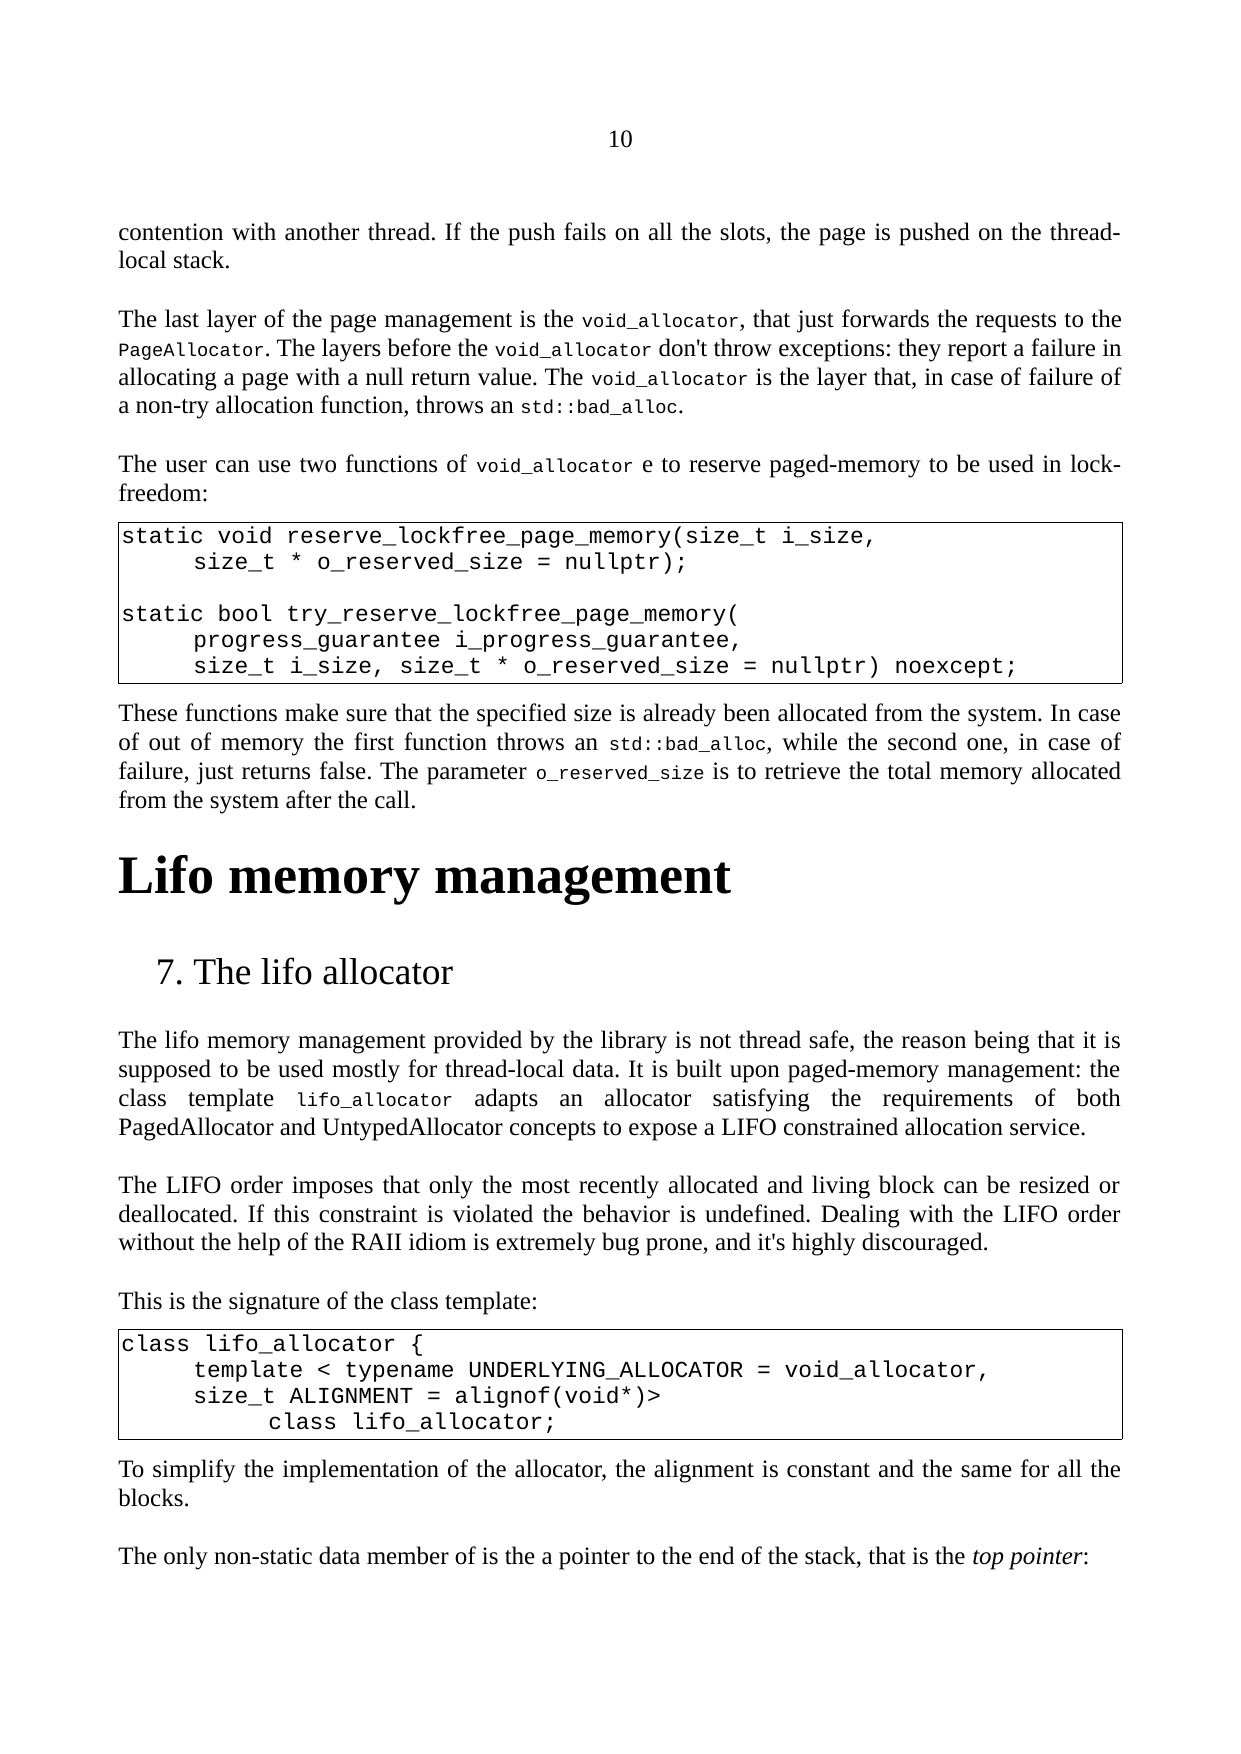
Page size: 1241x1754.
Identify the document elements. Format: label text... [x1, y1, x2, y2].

text static bool try_reserve_lockfree_page_memory( [119, 599, 1122, 625]
text contention with another thread. If the push fails on all the slots, the page is pushed on the thread-local stack. [118, 217, 1122, 274]
text size_t * o_reserved_size = nullptr); [119, 547, 1122, 576]
text The lifo memory management provided by the library is not thread safe, the reason being that it is supposed to be used mostly for thread-local data. It is built upon paged-memory management: the class template lifo_allocator adapts an allocator satisfying the requirements of both PagedAllocator and UntypedAllocator concepts to expose a LIFO constrained allocation service. [118, 1025, 1122, 1140]
text size_t ALIGNMENT = alignof(void*)> [119, 1381, 1122, 1407]
text The LIFO order imposes that only the most recently allocated and living block can be resized or deallocated. If this constraint is violated the behavior is undefined. Dealing with the LIFO order without the help of the RAII idiom is extremely bug prone, and it's highly discouraged. [118, 1170, 1122, 1256]
text static void reserve_lockfree_page_memory(size_t i_size, [119, 523, 1122, 547]
text class lifo_allocator; [119, 1407, 1122, 1439]
text The only non-static data member of is the a pointer to the end of the stack, that is the top pointer: [118, 1541, 1122, 1570]
text template < typename UNDERLYING_ALLOCATOR = void_allocator, [119, 1355, 1122, 1381]
text To simplify the implementation of the allocator, the alignment is constant and the same for all the blocks. [118, 1454, 1122, 1511]
text class lifo_allocator { [119, 1330, 1122, 1355]
text progress_guarantee i_progress_guarantee, [119, 625, 1122, 651]
text size_t i_size, size_t * o_reserved_size = nullptr) noexcept; [119, 651, 1122, 683]
text The user can use two functions of void_allocator e to reserve paged-memory to be used in lock-freedom: [118, 449, 1122, 507]
text The last layer of the page management is the void_allocator, that just forwards the requests to the PageAllocator. The layers before the void_allocator don't throw exceptions: they report a failure in allocating a page with a null return value. The void_allocator is the layer that, in case of failure of a non-try allocation function, throws an std::bad_alloc. [118, 304, 1122, 419]
subtitle Lifo memory management [118, 843, 1122, 905]
subtitle The lifo allocator [156, 949, 1122, 993]
text These functions make sure that the specified size is already been allocated from the system. In case of out of memory the first function throws an std::bad_alloc, while the second one, in case of failure, just returns false. The parameter o_reserved_size is to retrieve the total memory allocated from the system after the call. [118, 698, 1122, 813]
text This is the signature of the class template: [118, 1286, 1122, 1314]
